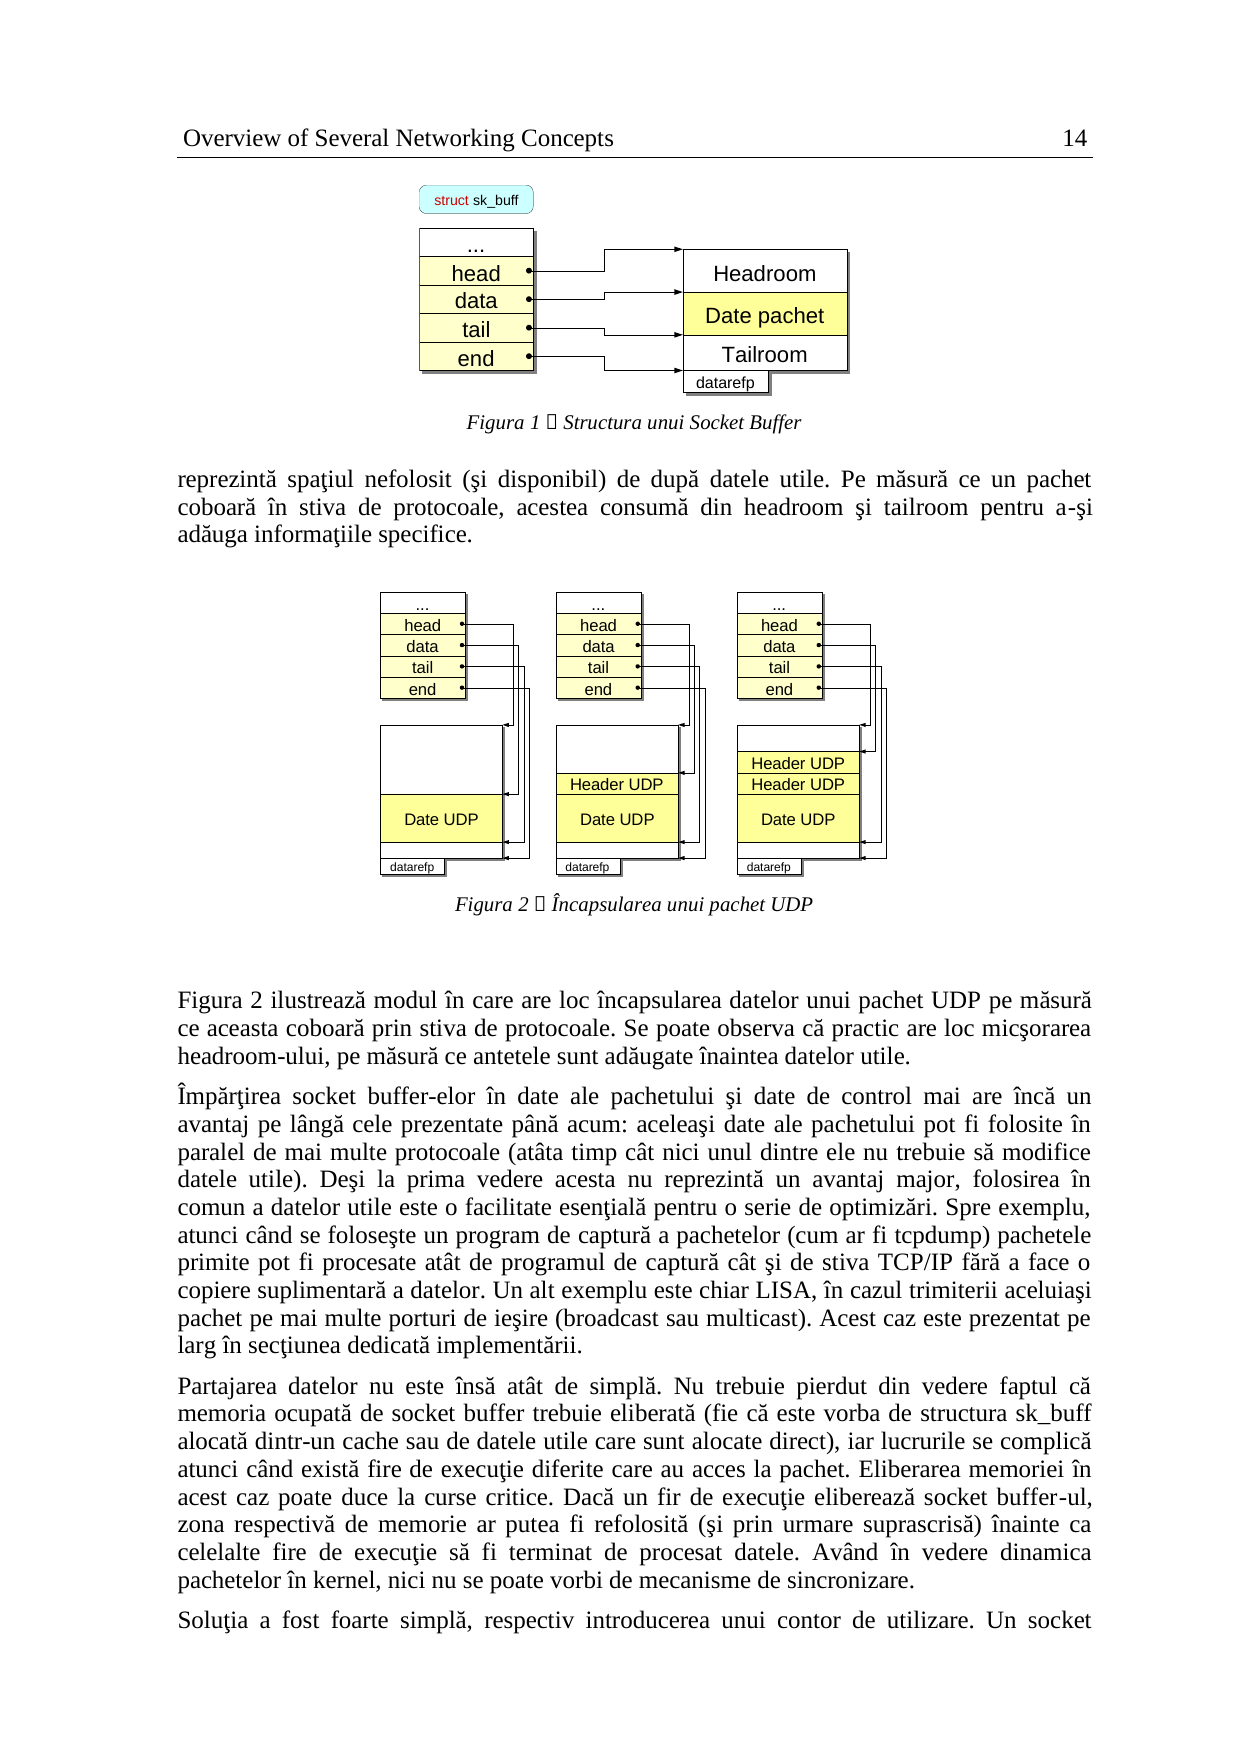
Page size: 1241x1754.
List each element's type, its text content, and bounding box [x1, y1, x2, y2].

text Împărţirea socket buffer‑elor în date ale pachetului şi date de control mai are încă un avantaj pe lângă cele prezentate până acum: aceleaşi date ale pachetului pot fi folosite în paralel de mai multe protocoale (atâta timp cât nici unul dintre ele nu trebuie să modifice datele utile). Deşi la prima vedere acesta nu reprezintă un avantaj major, folosirea în comun a datelor utile este o facilitate esenţială pentru o serie de optimizări. Spre exemplu, atunci când se foloseşte un program de captură a pachetelor (cum ar fi tcpdump) pachetele primite pot fi procesate atât de programul de captură cât şi de stiva TCP/IP fără a face o copiere suplimentară a datelor. Un alt exemplu este chiar LISA, în cazul trimiterii aceluiaşi pachet pe mai multe porturi de ieşire (broadcast sau multicast). Acest caz este prezentat pe larg în secţiunea dedicată implementării. [177, 1082, 1093, 1359]
text Figura 1  Structura unui Socket Buffer [419, 185, 851, 436]
text Partajarea datelor nu este însă atât de simplă. Nu trebuie pierdut din vedere faptul că memoria ocupată de socket buffer trebuie eliberată (fie că este vorba de structura sk_buff alocată dintr‑un cache sau de datele utile care sunt alocate direct), iar lucrurile se complică atunci când există fire de execuţie diferite care au acces la pachet. Eliberarea memoriei în acest caz poate duce la curse critice. Dacă un fir de execuţie eliberează socket buffer‑ul, zona respectivă de memorie ar putea fi refolosită (şi prin urmare suprascrisă) înainte ca celelalte fire de execuţie să fi terminat de procesat datele. Având în vedere dinamica pachetelor în kernel, nici nu se poate vorbi de mecanisme de sincronizare. [177, 1372, 1093, 1593]
text reprezintă spaţiul nefolosit (şi disponibil) de după datele utile. Pe măsură ce un pachet coboară în stiva de protocoale, acestea consumă din headroom şi tailroom pentru a‑şi adăuga informaţiile specifice. [177, 185, 1093, 548]
text Figura 2 ilustrează modul în care are loc încapsularea datelor unui pachet UDP pe măsură ce aceasta coboară prin stiva de protocoale. Se poate observa că practic are loc micşorarea headroom‑ului, pe măsură ce antetele sunt adăugate înaintea datelor utile. [177, 987, 1093, 1070]
text Figura 2  Încapsularea unui pachet UDP [380, 590, 890, 917]
text Soluţia a fost foarte simplă, respectiv introducerea unui contor de utilizare. Un socket [177, 1606, 1093, 1634]
